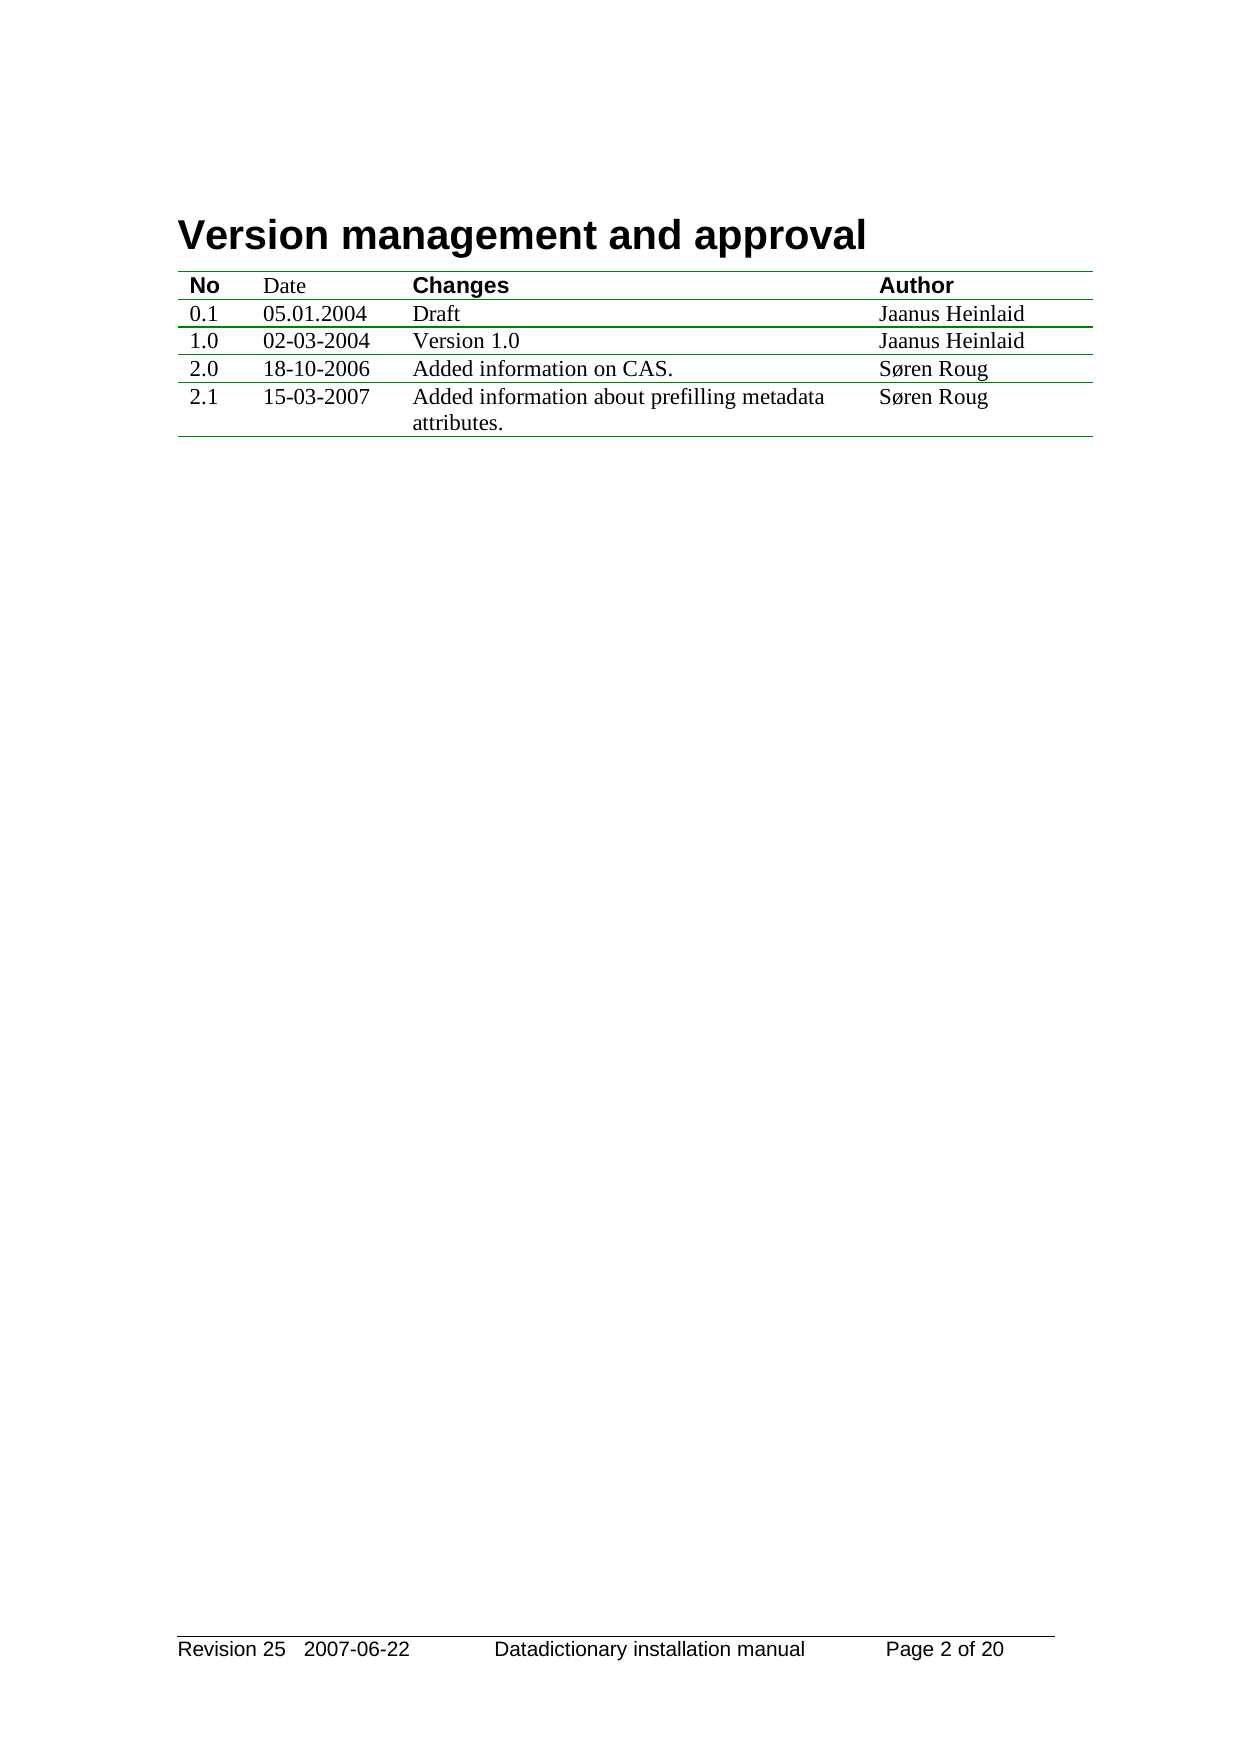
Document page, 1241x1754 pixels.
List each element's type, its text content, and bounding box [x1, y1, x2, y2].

table_cell 2.1 [178, 383, 252, 436]
table_cell Draft [401, 300, 868, 326]
table_cell Jaanus Heinlaid [868, 300, 1093, 326]
table_cell Jaanus Heinlaid [868, 328, 1093, 354]
subtitle Version management and approval [177, 210, 1092, 258]
table_cell 15-03-2007 [252, 383, 401, 436]
table_cell Added information on CAS. [401, 355, 868, 382]
table_cell Version 1.0 [401, 328, 868, 354]
table_cell Added information about prefilling metadata attributes. [401, 383, 868, 436]
table_cell 1.0 [178, 328, 252, 354]
table_cell Søren Roug [868, 355, 1093, 382]
table_cell 0.1 [178, 300, 252, 326]
table_header Date [252, 272, 401, 299]
table_header No [178, 272, 252, 299]
table_cell 18-10-2006 [252, 355, 401, 382]
table_cell 02-03-2004 [252, 328, 401, 354]
table_header Author [868, 272, 1093, 299]
table_cell Søren Roug [868, 383, 1093, 436]
table_cell 05.01.2004 [252, 300, 401, 326]
table_header Changes [401, 272, 868, 299]
table_cell 2.0 [178, 355, 252, 382]
